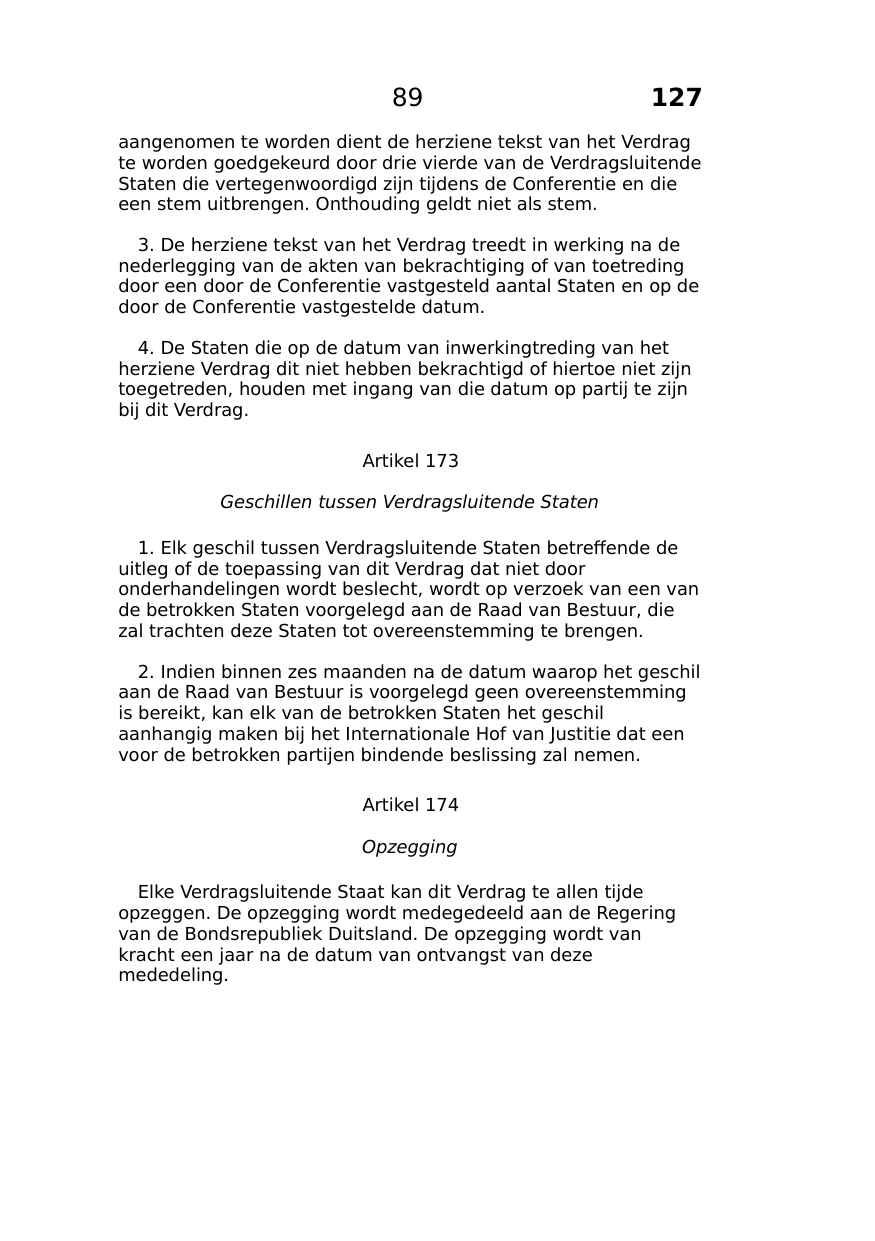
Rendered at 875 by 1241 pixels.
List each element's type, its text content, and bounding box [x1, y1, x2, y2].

text 1. Elk geschil tussen Verdragsluitende Staten betreffende de uitleg of de toepassing van dit Verdrag dat niet door onderhandelingen wordt beslecht, wordt op verzoek van een van de betrokken Staten voorgelegd aan de Raad van Bestuur, die zal trachten deze Staten tot overeenstemming te brengen. [118, 538, 703, 641]
text aangenomen te worden dient de herziene tekst van het Verdrag te worden goedgekeurd door drie vierde van de Verdragsluitende Staten die vertegenwoordigd zijn tijdens de Conferentie en die een stem uitbrengen. Onthouding geldt niet als stem. [118, 132, 703, 215]
text 3. De herziene tekst van het Verdrag treedt in werking na de nederlegging van de akten van bekrachtiging of van toetreding door een door de Conferentie vastgesteld aantal Staten en op de door de Conferentie vastgestelde datum. [118, 235, 703, 318]
text Elke Verdragsluitende Staat kan dit Verdrag te allen tijde opzeggen. De opzegging wordt medegedeeld aan de Regering van de Bondsrepubliek Duitsland. De opzegging wordt van kracht een jaar na de datum van ontvangst van deze mededeling. [118, 882, 703, 986]
text 2. Indien binnen zes maanden na de datum waarop het geschil aan de Raad van Bestuur is voorgelegd geen overeenstemming is bereikt, kan elk van de betrokken Staten het geschil aanhangig maken bij het Internationale Hof van Justitie dat een voor de betrokken partijen bindende beslissing zal nemen. [118, 661, 703, 765]
subtitle Artikel 173 Geschillen tussen Verdragsluitende Staten [118, 451, 703, 513]
text 4. De Staten die op de datum van inwerkingtreding van het herziene Verdrag dit niet hebben bekrachtigd of hiertoe niet zijn toegetreden, houden met ingang van die datum op partij te zijn bij dit Verdrag. [118, 338, 703, 421]
subtitle Artikel 174 Opzegging [118, 795, 703, 857]
